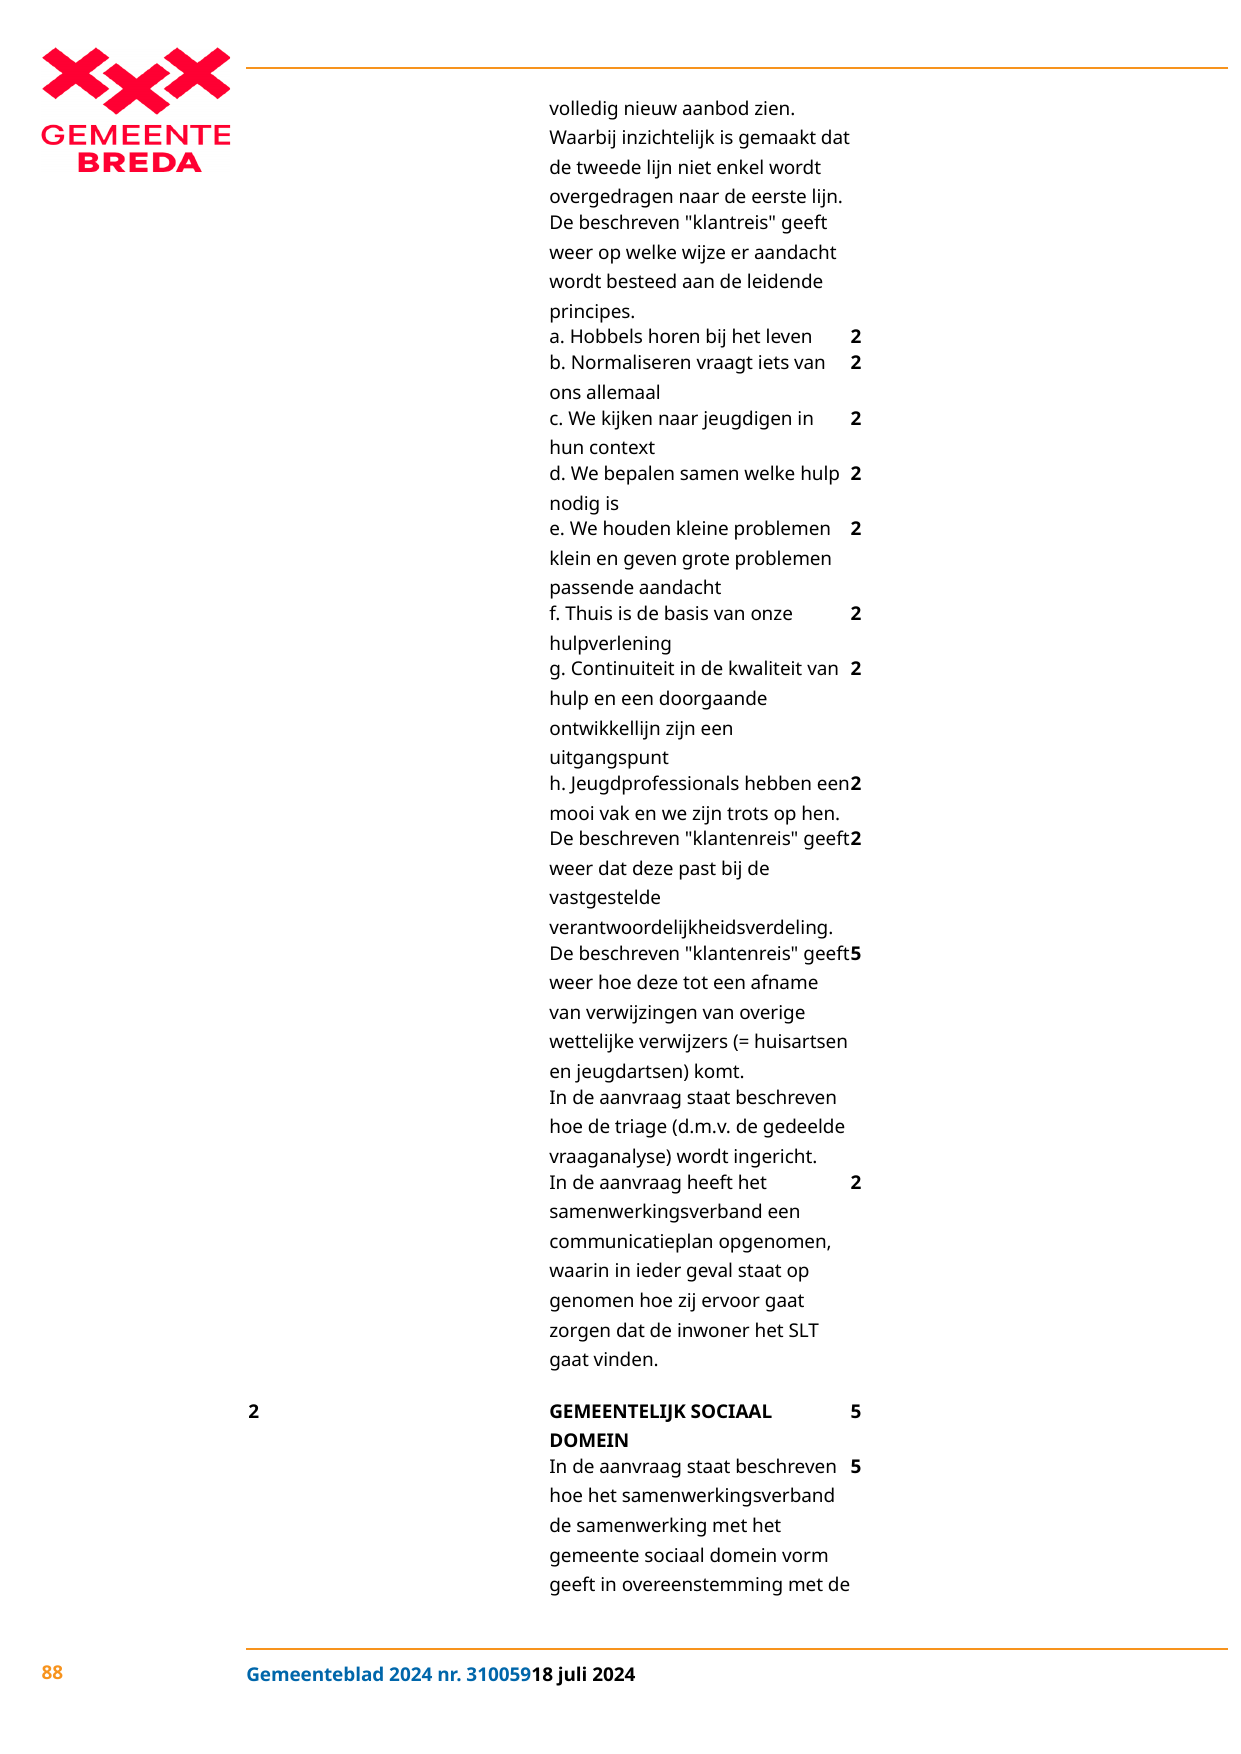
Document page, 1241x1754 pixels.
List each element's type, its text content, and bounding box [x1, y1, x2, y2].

table_cell 2 [248, 1398, 549, 1453]
picture [41, 47, 231, 172]
table_cell De beschreven "klantenreis" geeft weer hoe deze tot een afname van verwijzingen van overige wettelijke verwijzers (= huisartsen en jeugdartsen) komt. [549, 940, 850, 1084]
table_cell 2 [850, 460, 1152, 515]
table_cell d. We bepalen samen welke hulp nodig is [549, 460, 850, 515]
table_cell h. Jeugdprofessionals hebben een mooi vak en we zijn trots op hen. [549, 770, 850, 825]
table_cell [850, 95, 1152, 209]
table_cell [248, 1453, 549, 1597]
table_cell [549, 1372, 850, 1398]
table_cell [248, 95, 549, 209]
table_cell [248, 1169, 549, 1372]
table_cell 5 [850, 1453, 1152, 1597]
table_cell In de aanvraag staat beschreven hoe het samenwerkingsverband de samenwerking met het gemeente sociaal domein vorm geeft in overeenstemming met de [549, 1453, 850, 1597]
table_cell [248, 1084, 549, 1169]
table_cell 5 [850, 940, 1152, 1084]
table_cell 5 [850, 1398, 1152, 1453]
table_cell [248, 656, 549, 770]
table_cell c. We kijken naar jeugdigen in hun context [549, 405, 850, 460]
table_cell [248, 940, 549, 1084]
table_cell 2 [850, 825, 1152, 940]
table_cell GEMEENTELIJK SOCIAAL DOMEIN [549, 1398, 850, 1453]
table_cell De beschreven "klantenreis" geeft weer dat deze past bij de vastgestelde verantwoordelijkheidsverdeling. [549, 825, 850, 940]
table_cell [248, 460, 549, 515]
table_cell f. Thuis is de basis van onze hulpverlening [549, 600, 850, 656]
table_cell [850, 1084, 1152, 1169]
table_cell [850, 209, 1152, 324]
table_cell volledig nieuw aanbod zien. Waarbij inzichtelijk is gemaakt dat de tweede lijn niet enkel wordt overgedragen naar de eerste lijn. [549, 95, 850, 209]
table_cell a. Hobbels horen bij het leven [549, 324, 850, 349]
table_cell [248, 515, 549, 600]
table_cell g. Continuiteit in de kwaliteit van hulp en een doorgaande ontwikkellijn zijn een uitgangspunt [549, 656, 850, 770]
table_cell [248, 209, 549, 324]
table_cell b. Normaliseren vraagt iets van ons allemaal [549, 350, 850, 405]
table_cell 2 [850, 600, 1152, 656]
table_cell 2 [850, 770, 1152, 825]
table_cell 2 [850, 324, 1152, 349]
table_cell [248, 1372, 549, 1398]
table_cell 2 [850, 350, 1152, 405]
table_cell 2 [850, 656, 1152, 770]
table_cell [850, 1372, 1152, 1398]
table_cell De beschreven "klantreis" geeft weer op welke wijze er aandacht wordt besteed aan de leidende principes. [549, 209, 850, 324]
table_cell [248, 324, 549, 349]
table_cell 2 [850, 405, 1152, 460]
table_cell In de aanvraag staat beschreven hoe de triage (d.m.v. de gedeelde vraaganalyse) wordt ingericht. [549, 1084, 850, 1169]
table_cell [248, 770, 549, 825]
table_cell [248, 825, 549, 940]
table_cell [248, 350, 549, 405]
table_cell [248, 405, 549, 460]
table_cell In de aanvraag heeft het samenwerkingsverband een communicatieplan opgenomen, waarin in ieder geval staat op genomen hoe zij ervoor gaat zorgen dat de inwoner het SLT gaat vinden. [549, 1169, 850, 1372]
table_cell [248, 600, 549, 656]
table_cell 2 [850, 515, 1152, 600]
table_cell 2 [850, 1169, 1152, 1372]
table_cell e. We houden kleine problemen klein en geven grote problemen passende aandacht [549, 515, 850, 600]
